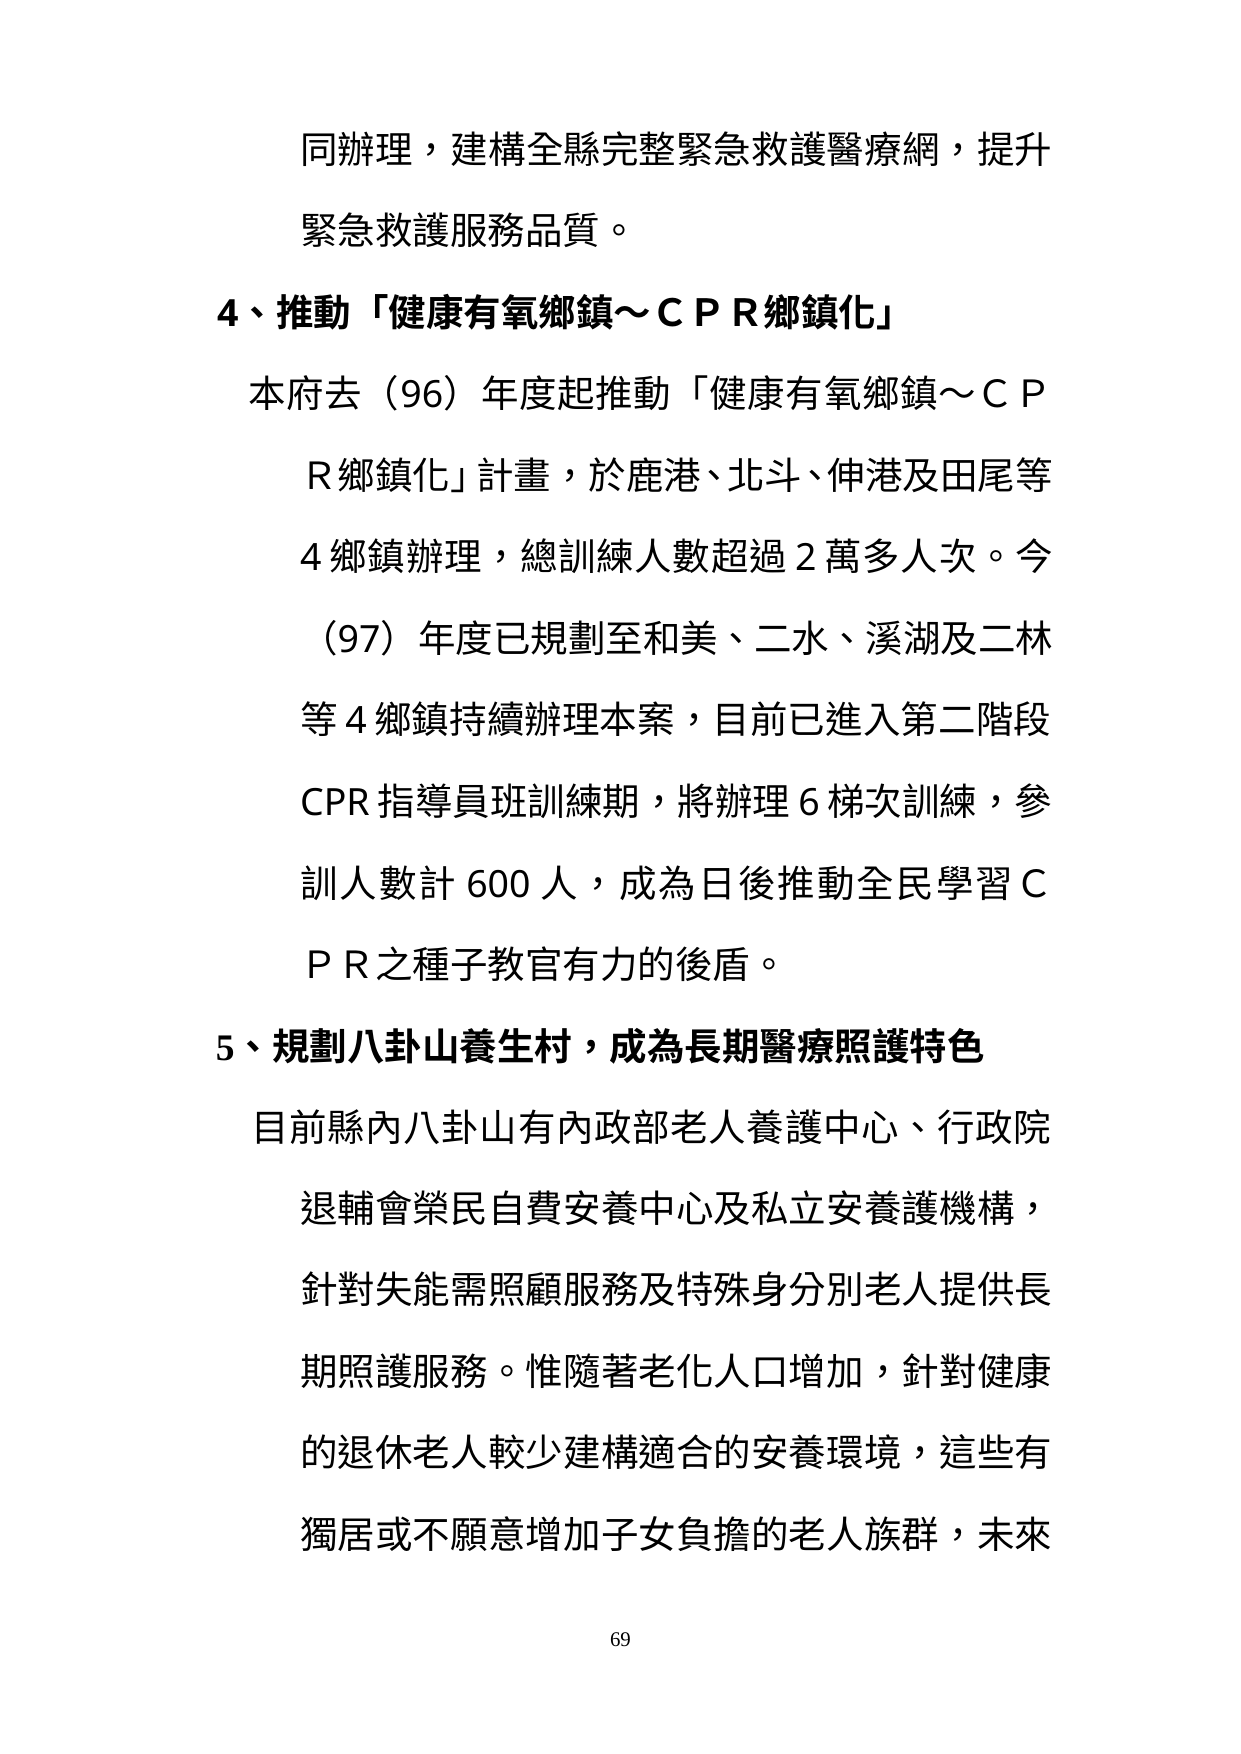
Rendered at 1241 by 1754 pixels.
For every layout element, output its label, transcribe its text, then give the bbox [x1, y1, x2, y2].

text 4、推動「健康有氧鄉鎮～ＣＰＲ鄉鎮化」 [187, 283, 1053, 337]
text 本府去（96）年度起推動「健康有氧鄉鎮～ＣＰＲ鄉鎮化」計畫，於鹿港、北斗、伸港及田尾等4鄉鎮辦理，總訓練人數超過2萬多人次。今（97）年度已規劃至和美、二水、溪湖及二林等4鄉鎮持續辦理本案，目前已進入第二階段CPR指導員班訓練期，將辦理6梯次訓練，參訓人數計600人，成為日後推動全民學習ＣＰＲ之種子教官有力的後盾。 [187, 364, 1053, 989]
text 目前縣內八卦山有內政部老人養護中心、行政院退輔會榮民自費安養中心及私立安養護機構，針對失能需照顧服務及特殊身分別老人提供長期照護服務。惟隨著老化人口增加，針對健康的退休老人較少建構適合的安養環境，這些有獨居或不願意增加子女負擔的老人族群，未來 [187, 1098, 1053, 1559]
text 5、規劃八卦山養生村，成為長期醫療照護特色 [187, 1016, 1053, 1071]
text 同辦理，建構全縣完整緊急救護醫療網，提升緊急救護服務品質。 [187, 120, 1053, 256]
